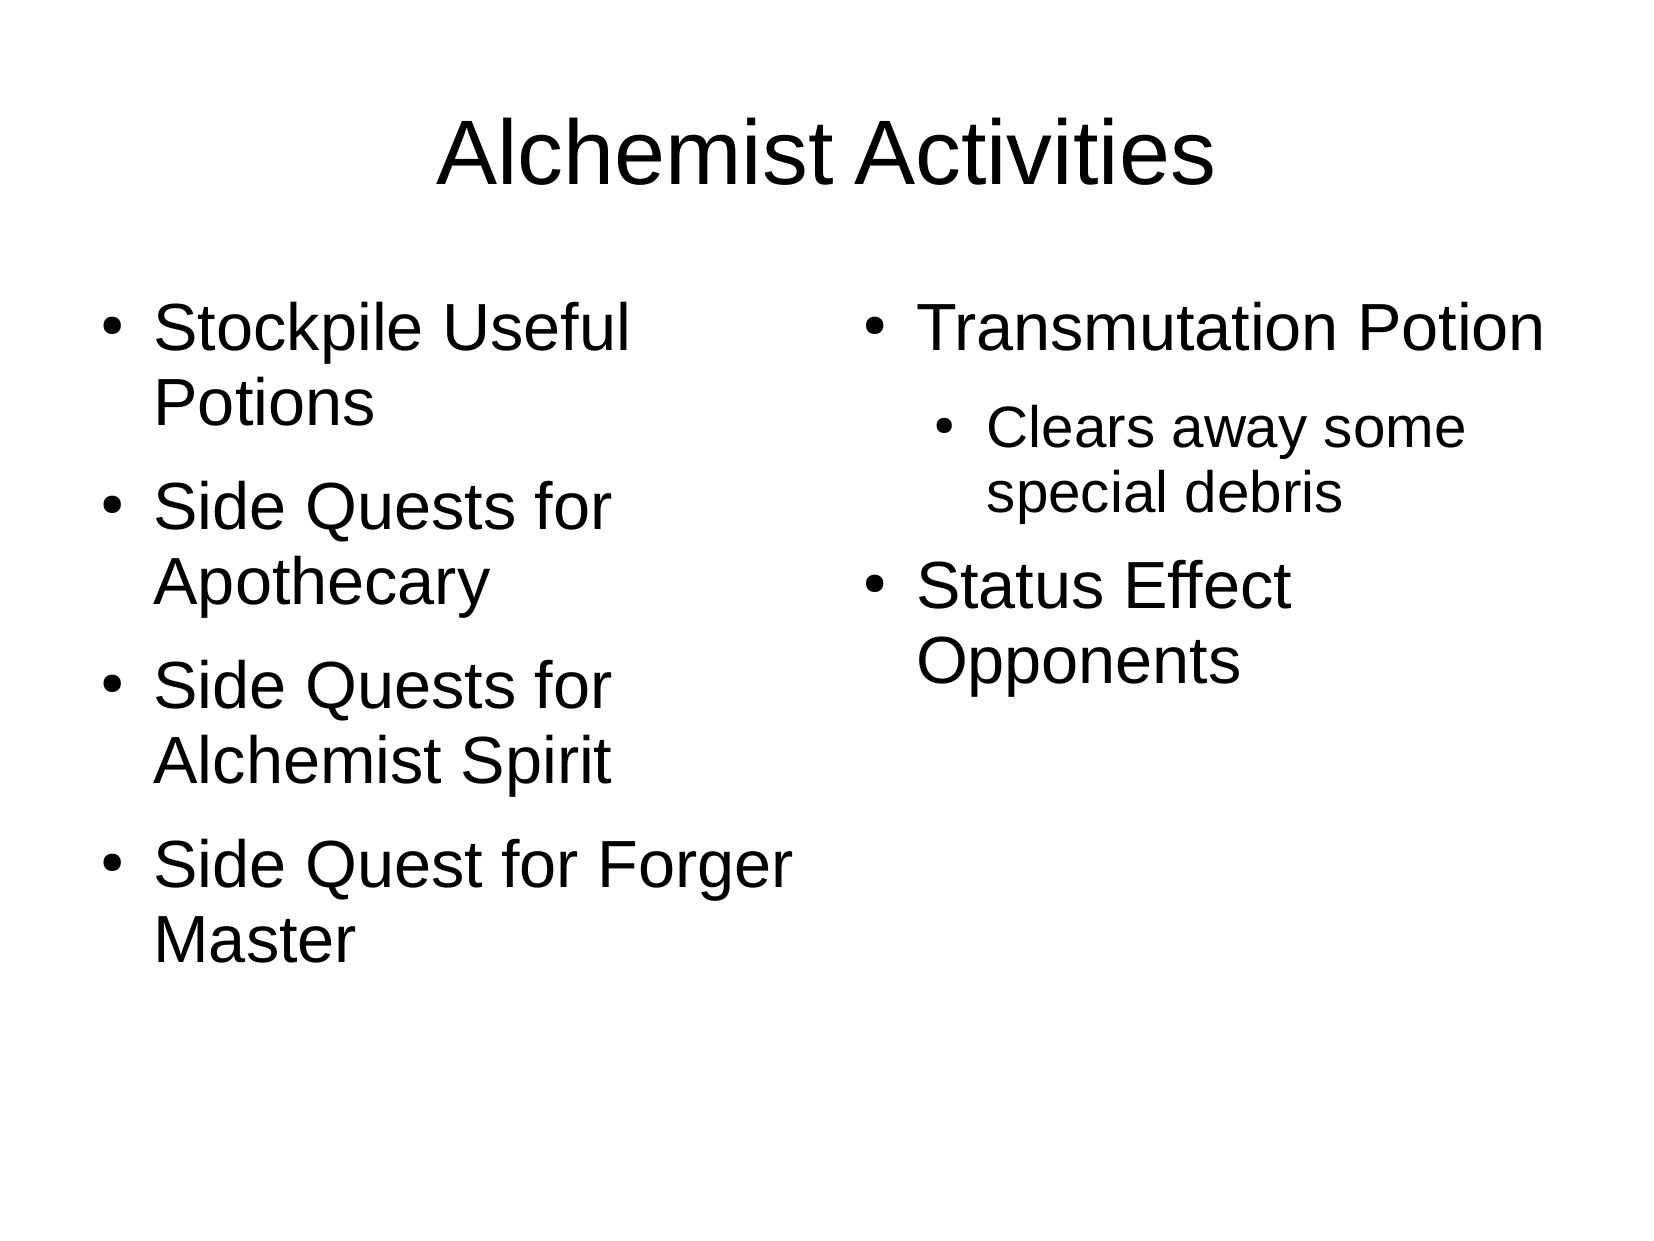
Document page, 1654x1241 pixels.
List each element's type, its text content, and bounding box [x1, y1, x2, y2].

title Alchemist Activities [82, 56, 1571, 250]
list Stockpile Useful Potions Side Quests for Apothecary Side Quests for Alchemist Spirit Side Quest for Forger Master [82, 290, 809, 1109]
list Transmutation Potion Clears away some special debris Status Effect Opponents [845, 290, 1572, 1109]
